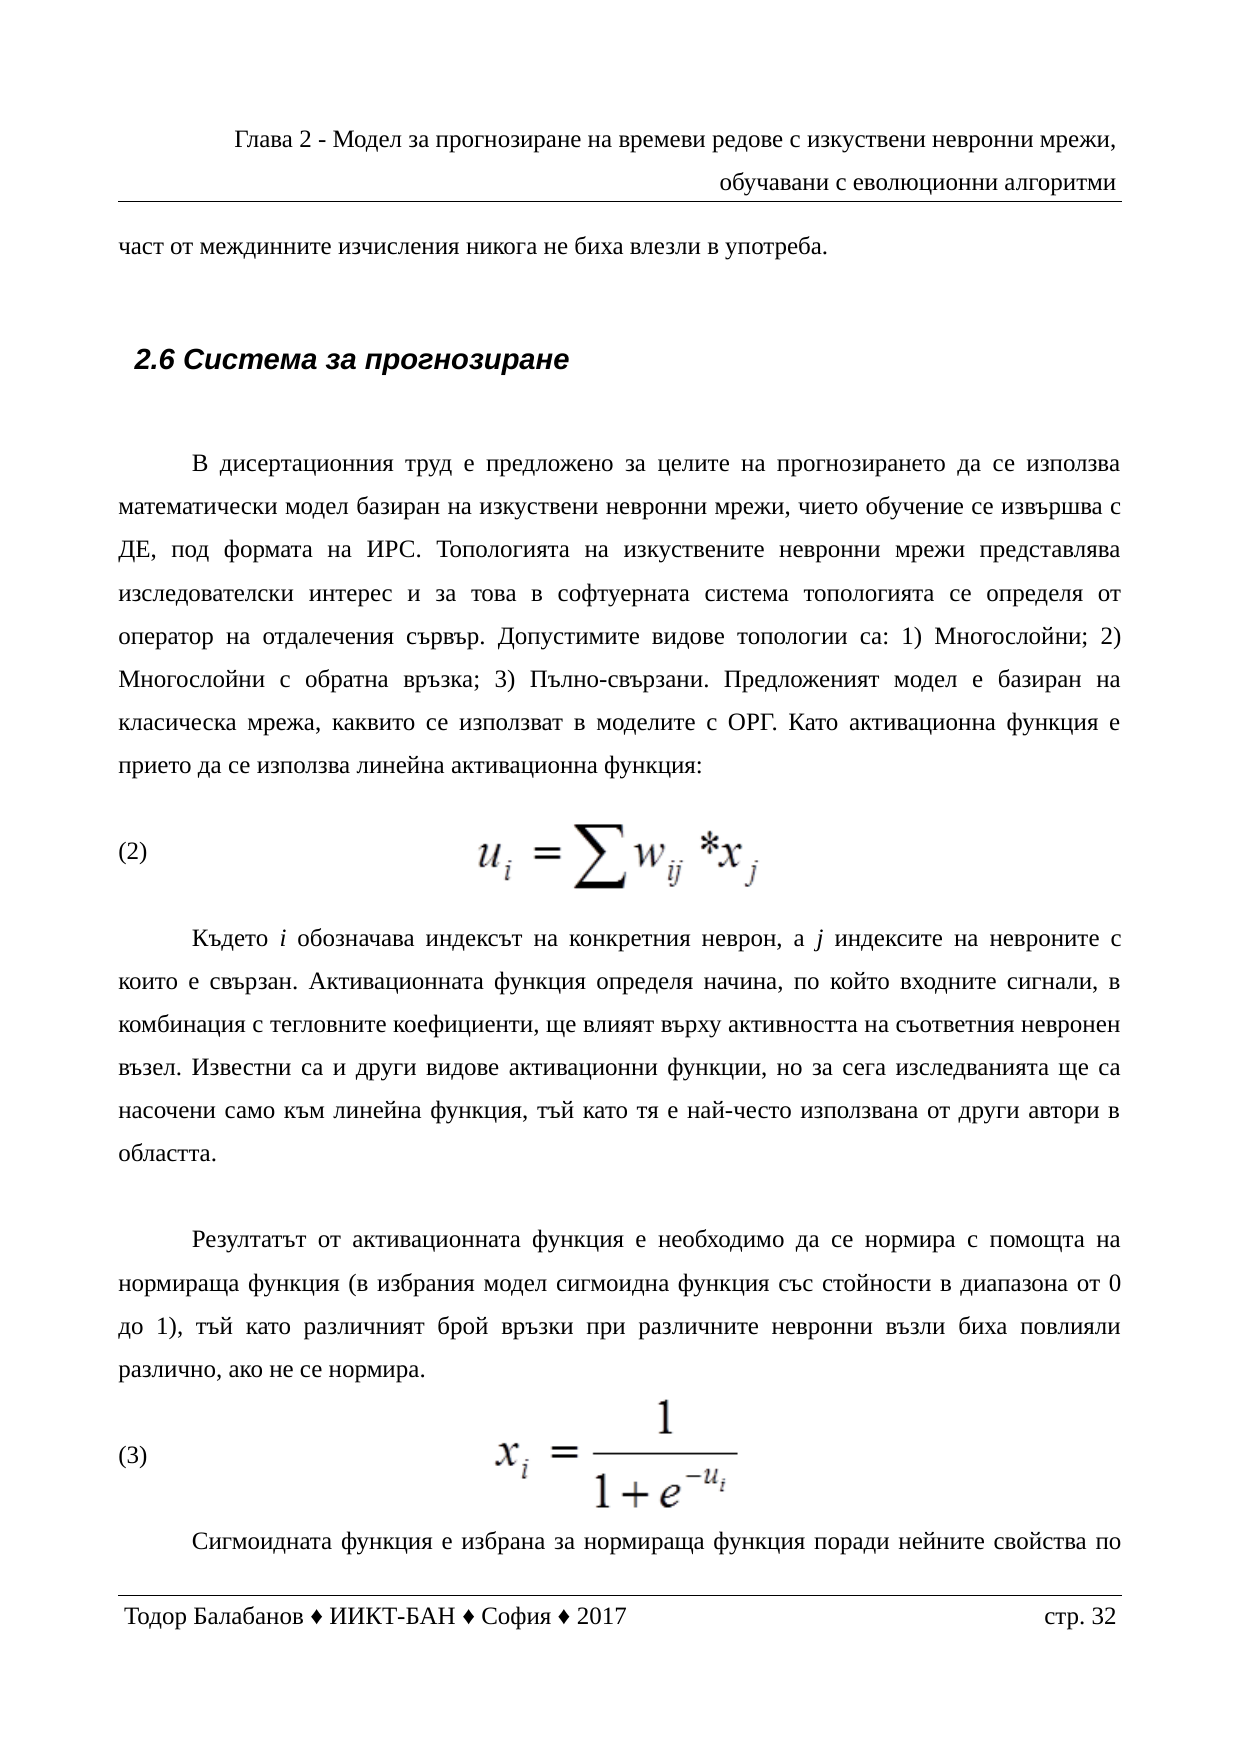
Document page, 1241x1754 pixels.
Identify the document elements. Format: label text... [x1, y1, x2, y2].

text Резултатът от активационната функция е необходимо да се нормира с помощта на нормираща функция (в избрания модел сигмоидна функция със стойности в диапазона от 0 до 1), тъй като различният брой връзки при различните невронни възли биха повлияли различно, ако не се нормира. [118, 1224, 1122, 1383]
text Където i обозначава индексът на конкретния неврон, а j индексите на невроните с които е свързан. Активационната функция определя начина, по който входните сигнали, в комбинация с тегловните коефициенти, ще влияят върху активността на съответния невронен възел. Известни са и други видове активационни функции, но за сега изследванията ще са насочени само към линейна функция, тъй като тя е най-често използвана от други автори в областта. [118, 923, 1122, 1167]
subtitle 2.6 Система за прогнозиране [118, 342, 1122, 376]
text (3) [118, 1440, 488, 1469]
text [752, 1440, 1122, 1469]
text част от междинните изчисления никога не биха влезли в употреба. [118, 231, 1122, 260]
text [769, 836, 1122, 865]
text (2) [118, 836, 471, 865]
text В дисертационния труд е предложено за целите на прогнозирането да се използва математически модел базиран на изкуствени невронни мрежи, чието обучение се извършва с ДЕ, под формата на ИРС. Топологията на изкуствените невронни мрежи представлява изследователски интерес и за това в софтуерната система топологията се определя от оператор на отдалечения сървър. Допустимите видове топологии са: 1) Многослойни; 2) Многослойни с обратна връзка; 3) Пълно-свързани. Предложеният модел е базиран на класическа мрежа, каквито се използват в моделите с ОРГ. Като активационна функция е прието да се използва линейна активационна функция: [118, 448, 1122, 779]
text Сигмоидната функция е избрана за нормираща функция поради нейните свойства по [118, 1526, 1122, 1555]
